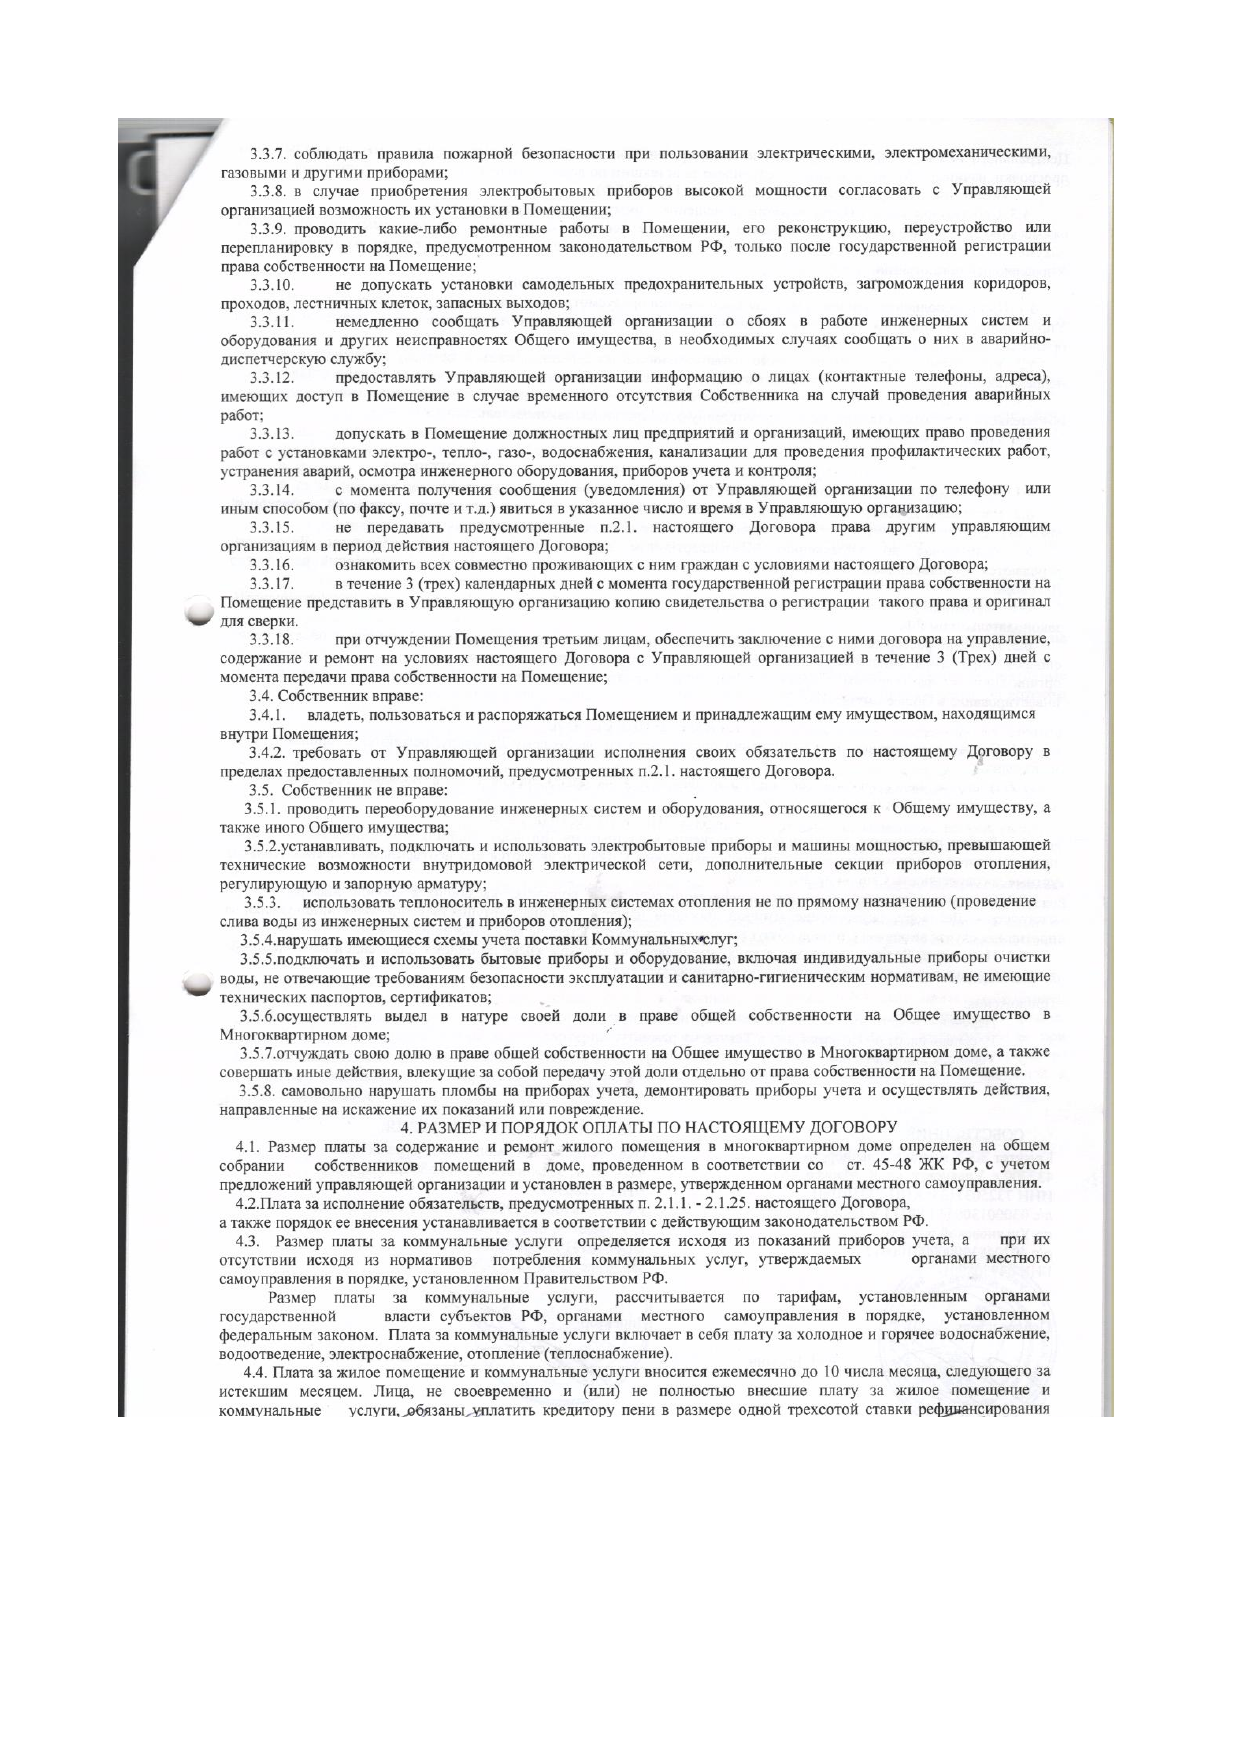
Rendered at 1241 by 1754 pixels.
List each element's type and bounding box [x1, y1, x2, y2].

picture [118, 118, 1123, 1417]
